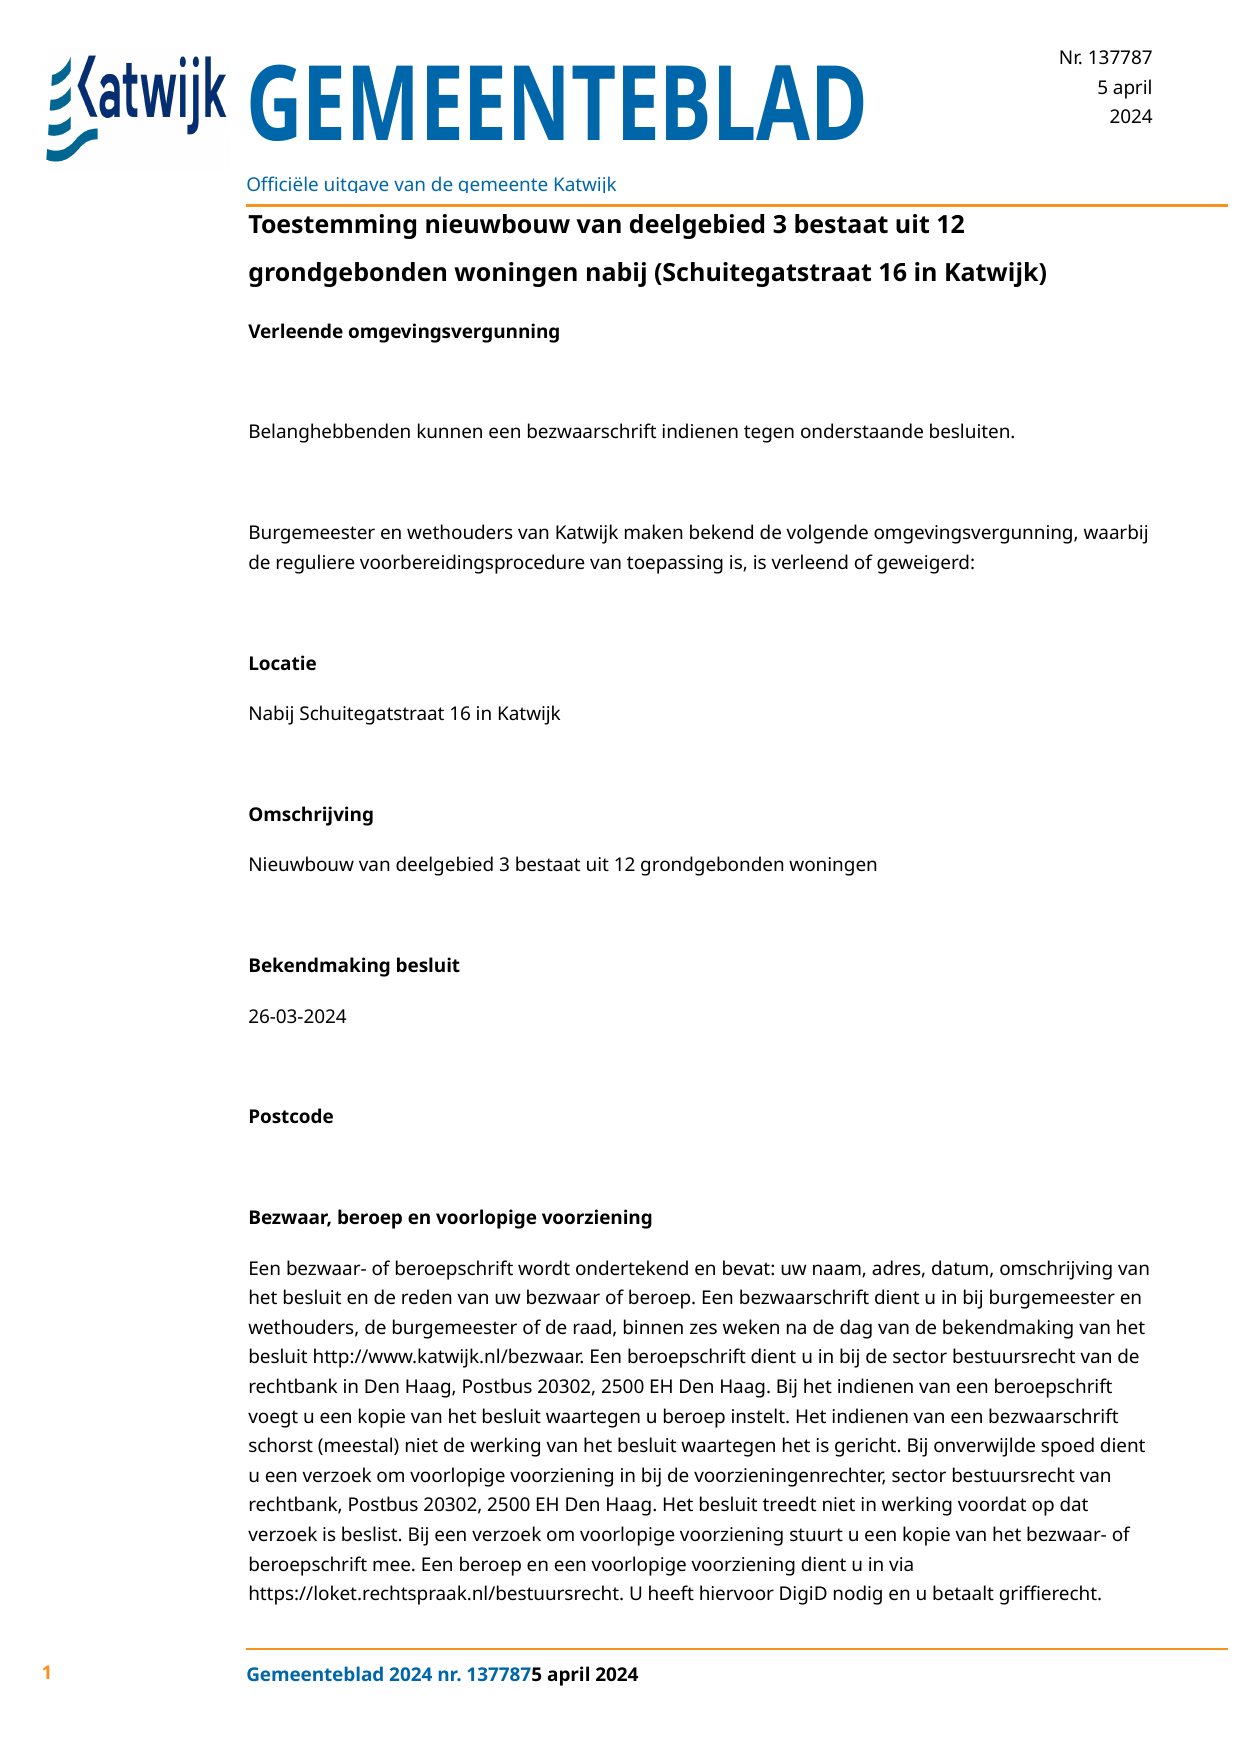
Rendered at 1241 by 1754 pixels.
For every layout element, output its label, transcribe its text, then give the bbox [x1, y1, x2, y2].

text Bezwaar, beroep en voorlopige voorziening [248, 1204, 1152, 1230]
text Locatie [248, 650, 1152, 676]
text Nabij Schuitegatstraat 16 in Katwijk [248, 700, 1152, 726]
text Een bezwaar- of beroepschrift wordt ondertekend en bevat: uw naam, adres, datum, omschrijving van het besluit en de reden van uw bezwaar of beroep. Een bezwaarschrift dient u in bij burgemeester en wethouders, de burgemeester of de raad, binnen zes weken na de dag van de bekendmaking van het besluit http://www.katwijk.nl/bezwaar. Een beroepschrift dient u in bij de sector bestuursrecht van de rechtbank in Den Haag, Postbus 20302, 2500 EH Den Haag. Bij het indienen van een beroepschrift voegt u een kopie van het besluit waartegen u beroep instelt. Het indienen van een bezwaarschrift schorst (meestal) niet de werking van het besluit waartegen het is gericht. Bij onverwijlde spoed dient u een verzoek om voorlopige voorziening in bij de voorzieningenrechter, sector bestuursrecht van rechtbank, Postbus 20302, 2500 EH Den Haag. Het besluit treedt niet in werking voordat op dat verzoek is beslist. Bij een verzoek om voorlopige voorziening stuurt u een kopie van het bezwaar- of beroepschrift mee. Een beroep en een voorlopige voorziening dient u in via https://loket.rechtspraak.nl/bestuursrecht. U heeft hiervoor DigiD nodig en u betaalt griffierecht. [248, 1255, 1152, 1606]
picture [41, 47, 231, 172]
text Bekendmaking besluit [248, 952, 1152, 978]
text Postcode [248, 1104, 1152, 1129]
text Belanghebbenden kunnen een bezwaarschrift indienen tegen onderstaande besluiten. [248, 419, 1152, 444]
text Toestemming nieuwbouw van deelgebied 3 bestaat uit 12 grondgebonden woningen nabij (Schuitegatstraat 16 in Katwijk) [248, 207, 1152, 288]
text Nieuwbouw van deelgebied 3 bestaat uit 12 grondgebonden woningen [248, 852, 1152, 877]
text 26-03-2024 [248, 1003, 1152, 1029]
text Verleende omgevingsvergunning [248, 318, 1152, 344]
text Burgemeester en wethouders van Katwijk maken bekend de volgende omgevingsvergunning, waarbij de reguliere voorbereidingsprocedure van toepassing is, is verleend of geweigerd: [248, 519, 1152, 575]
text Omschrijving [248, 801, 1152, 827]
